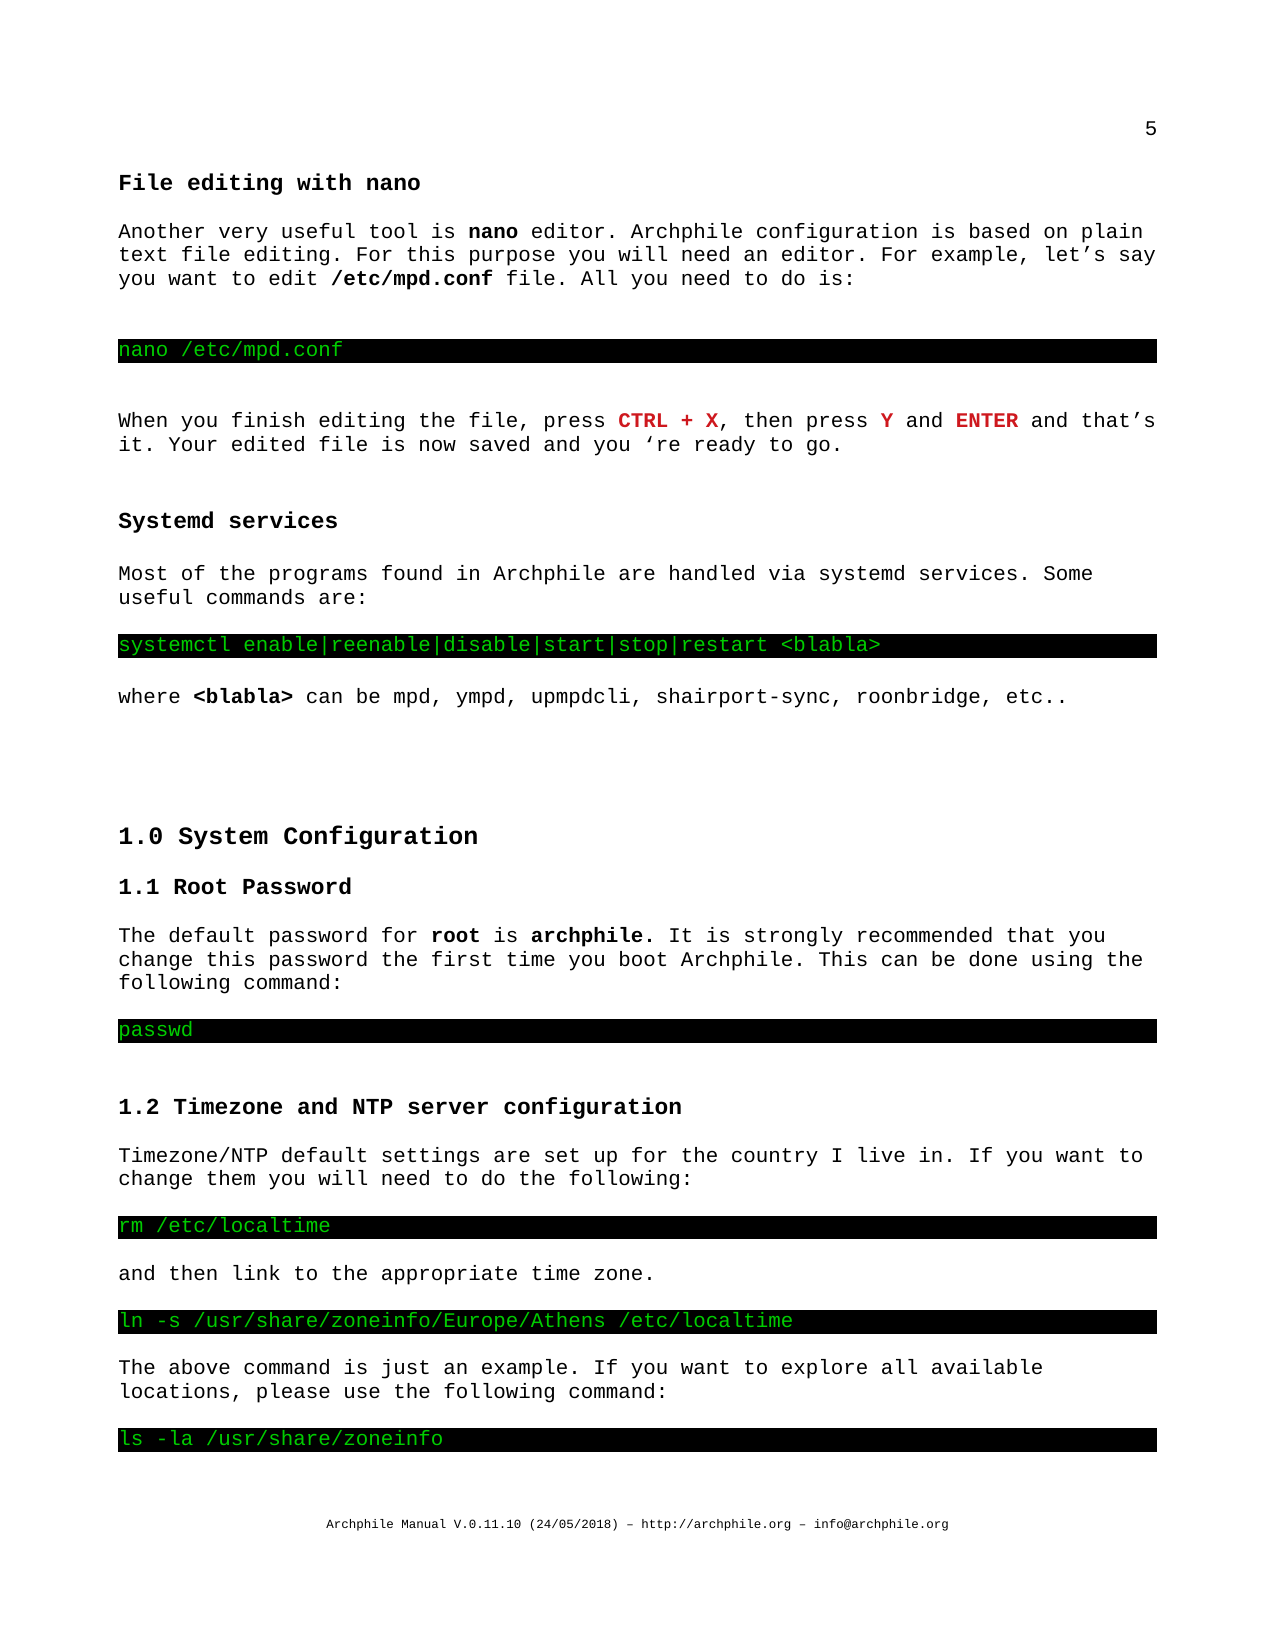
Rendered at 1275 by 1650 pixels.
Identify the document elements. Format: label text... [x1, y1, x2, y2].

text The default password for root is archphile. It is strongly recommended that you change this password the first time you boot Archphile. This can be done using the following command: [118, 925, 1157, 996]
text ln -s /usr/share/zoneinfo/Europe/Athens /etc/localtime [118, 1310, 1157, 1334]
text Another very useful tool is nano editor. Archphile configuration is based on plain text file editing. For this purpose you will need an editor. For example, let’s say you want to edit /etc/mpd.conf file. All you need to do is: [118, 221, 1157, 292]
text When you finish editing the file, press CTRL + X, then press Y and ENTER and that’s it. Your edited file is now saved and you ‘re ready to go. [118, 410, 1157, 457]
text passwd [118, 1019, 1157, 1043]
text where <blabla> can be mpd, ympd, upmpdcli, shairport-sync, roonbridge, etc.. [118, 686, 1157, 710]
text 1.2 Timezone and NTP server configuration [118, 1095, 1157, 1121]
text Most of the programs found in Archphile are handled via systemd services. Some useful commands are: [118, 563, 1157, 611]
text Timezone/NTP default settings are set up for the country I live in. If you want to change them you will need to do the following: [118, 1144, 1157, 1192]
text systemctl enable|reenable|disable|start|stop|restart <blabla> [118, 634, 1157, 658]
text rm /etc/localtime [118, 1216, 1157, 1239]
text File editing with nano [118, 171, 1157, 197]
text Systemd services [118, 509, 1157, 535]
text 1.0 System Configuration [118, 823, 1157, 852]
text The above command is just an example. If you want to explore all available locations, please use the following command: [118, 1357, 1157, 1405]
text nano /etc/mpd.conf [118, 339, 1157, 363]
text and then link to the appropriate time zone. [118, 1263, 1157, 1286]
text ls -la /usr/share/zoneinfo [118, 1428, 1157, 1452]
text 1.1 Root Password [118, 875, 1157, 901]
